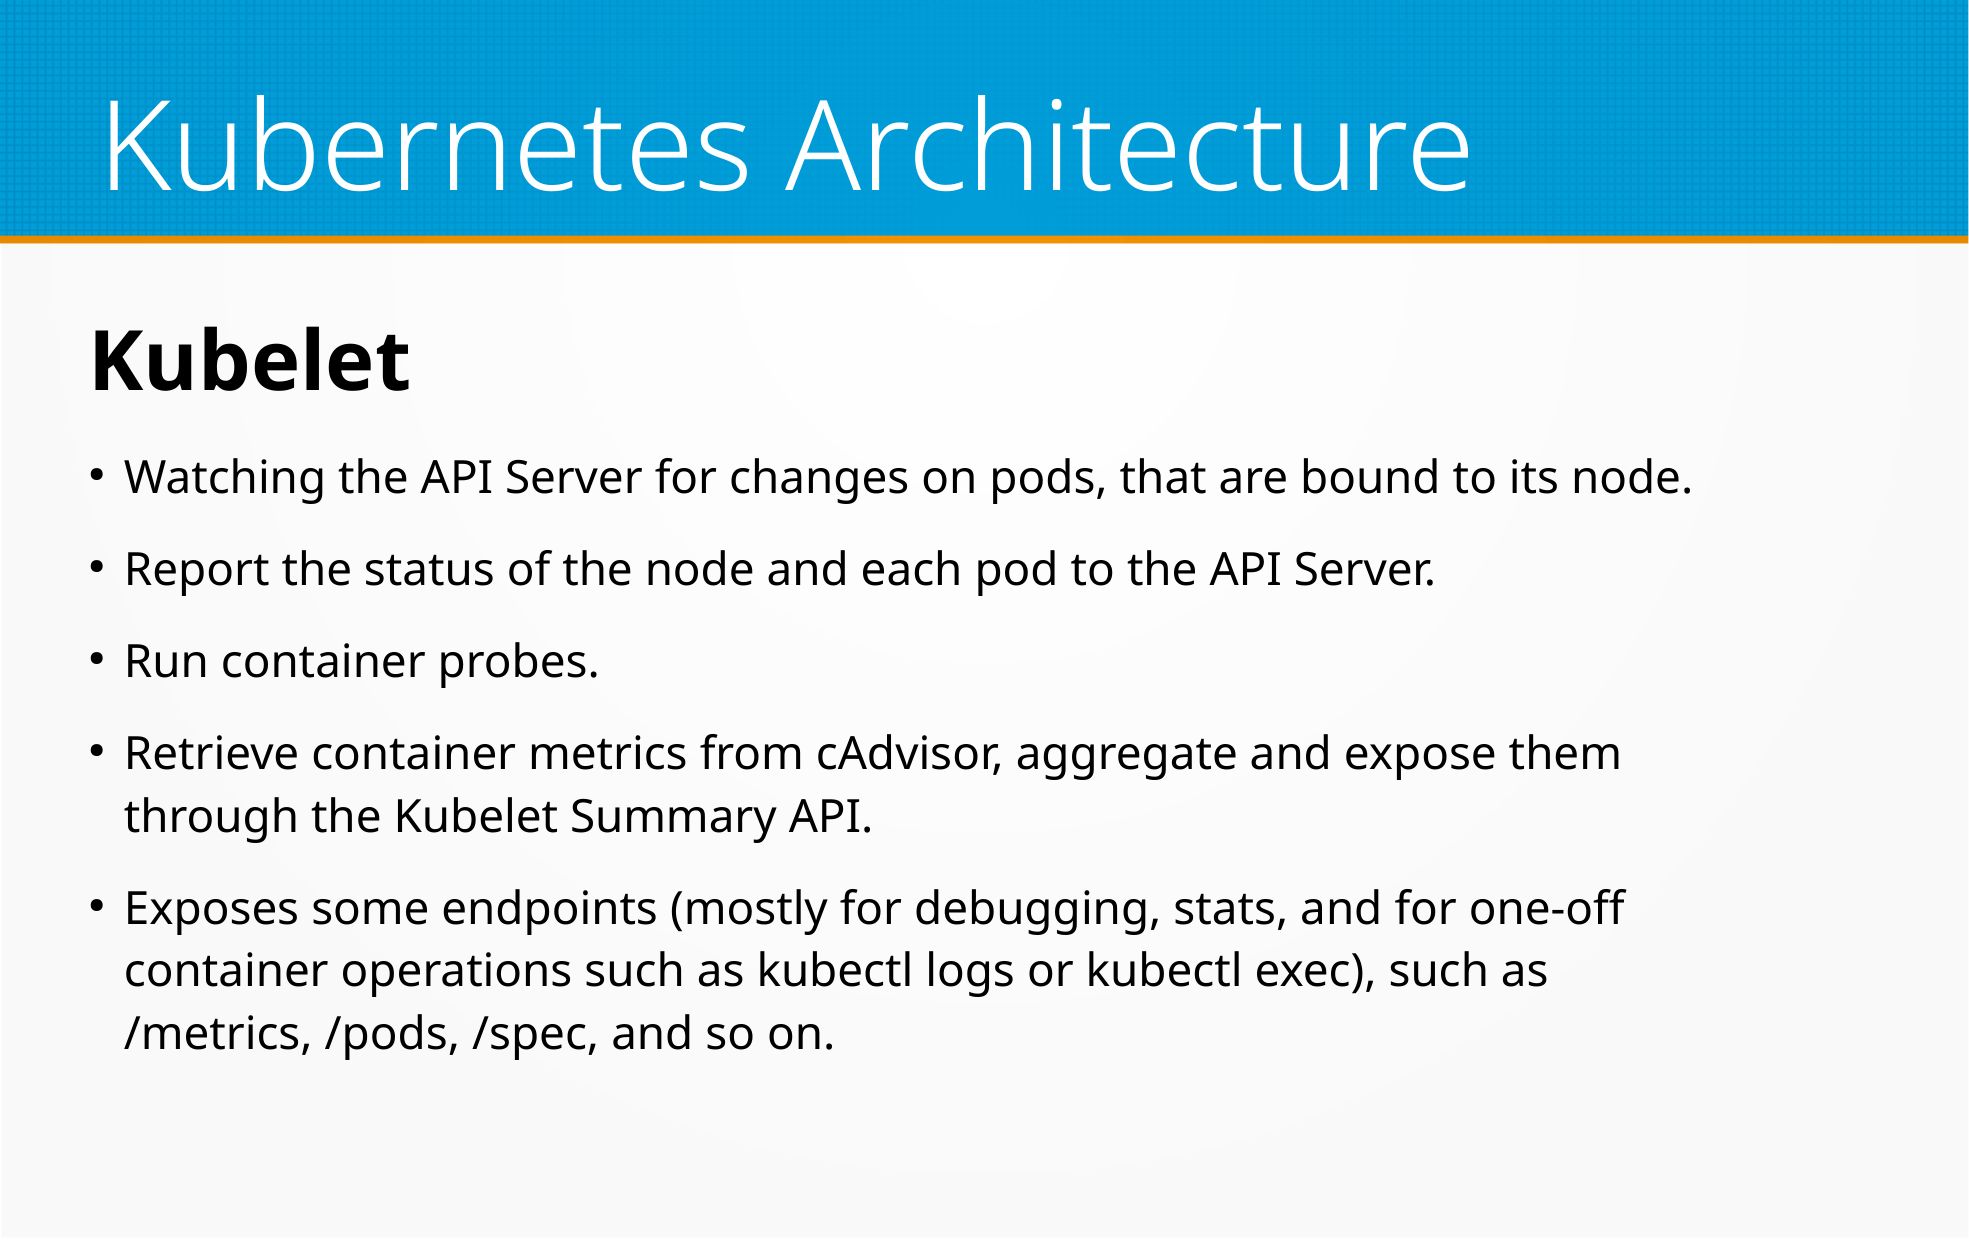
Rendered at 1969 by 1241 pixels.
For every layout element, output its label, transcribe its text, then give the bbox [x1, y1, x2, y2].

picture [0, 236, 1969, 1241]
text_box Kubelet Watching the API Server for changes on pods, that are bound to its node. Report the status of the node and each pod to the API Server. Run container probes. Retrieve container metrics from cAdvisor, aggregate and expose them through the Kubelet Summary API. Exposes some endpoints (mostly for debugging, stats, and for one-off container operations such as kubectl logs or kubectl exec), such as /metrics, /pods, /spec, and so on. [82, 322, 1772, 1134]
title Kubernetes Architecture [98, 19, 1870, 227]
